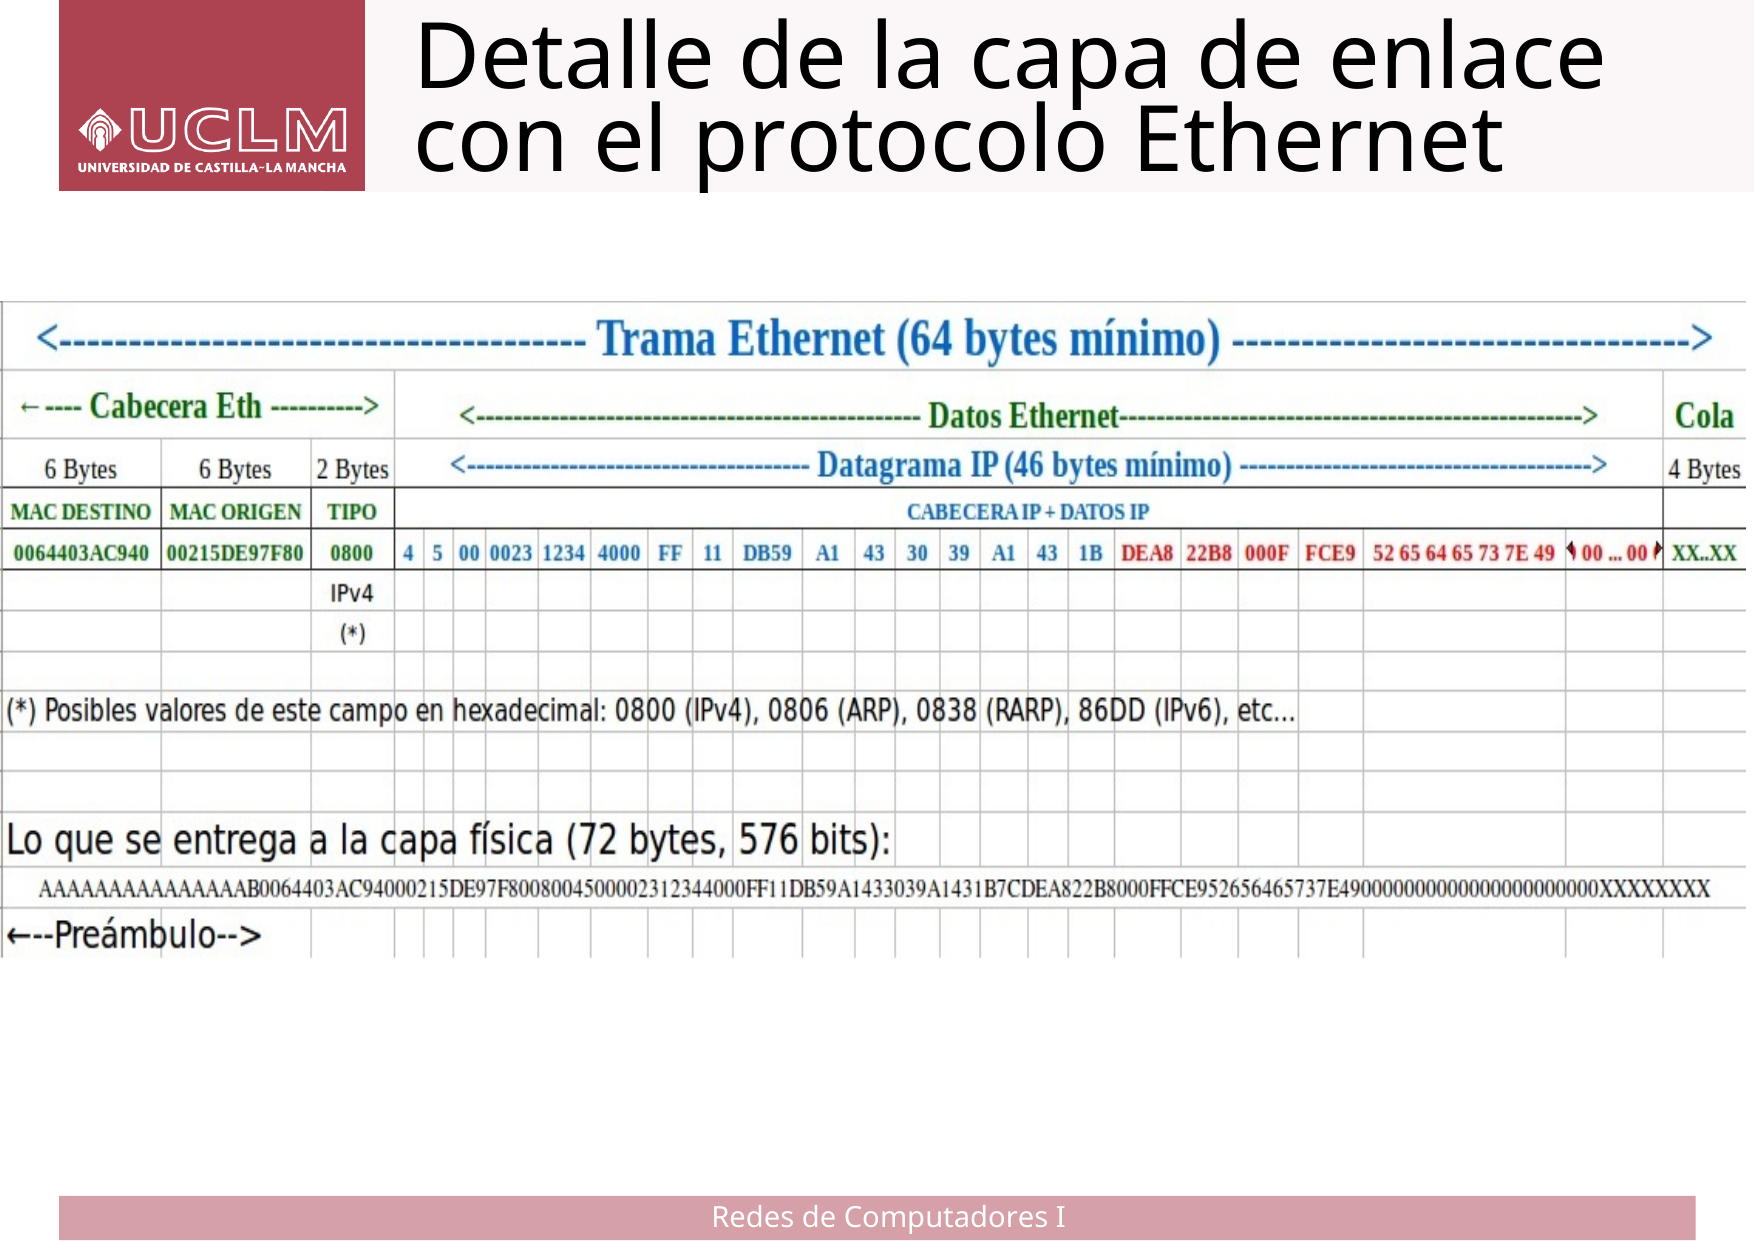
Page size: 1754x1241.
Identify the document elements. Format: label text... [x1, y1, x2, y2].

text_box Redes de Computadores I [607, 1201, 1161, 1232]
text_box Detalle de la capa de enlace con el protocolo Ethernet [413, 0, 1667, 198]
picture [59, 0, 365, 191]
picture [0, 301, 1746, 966]
